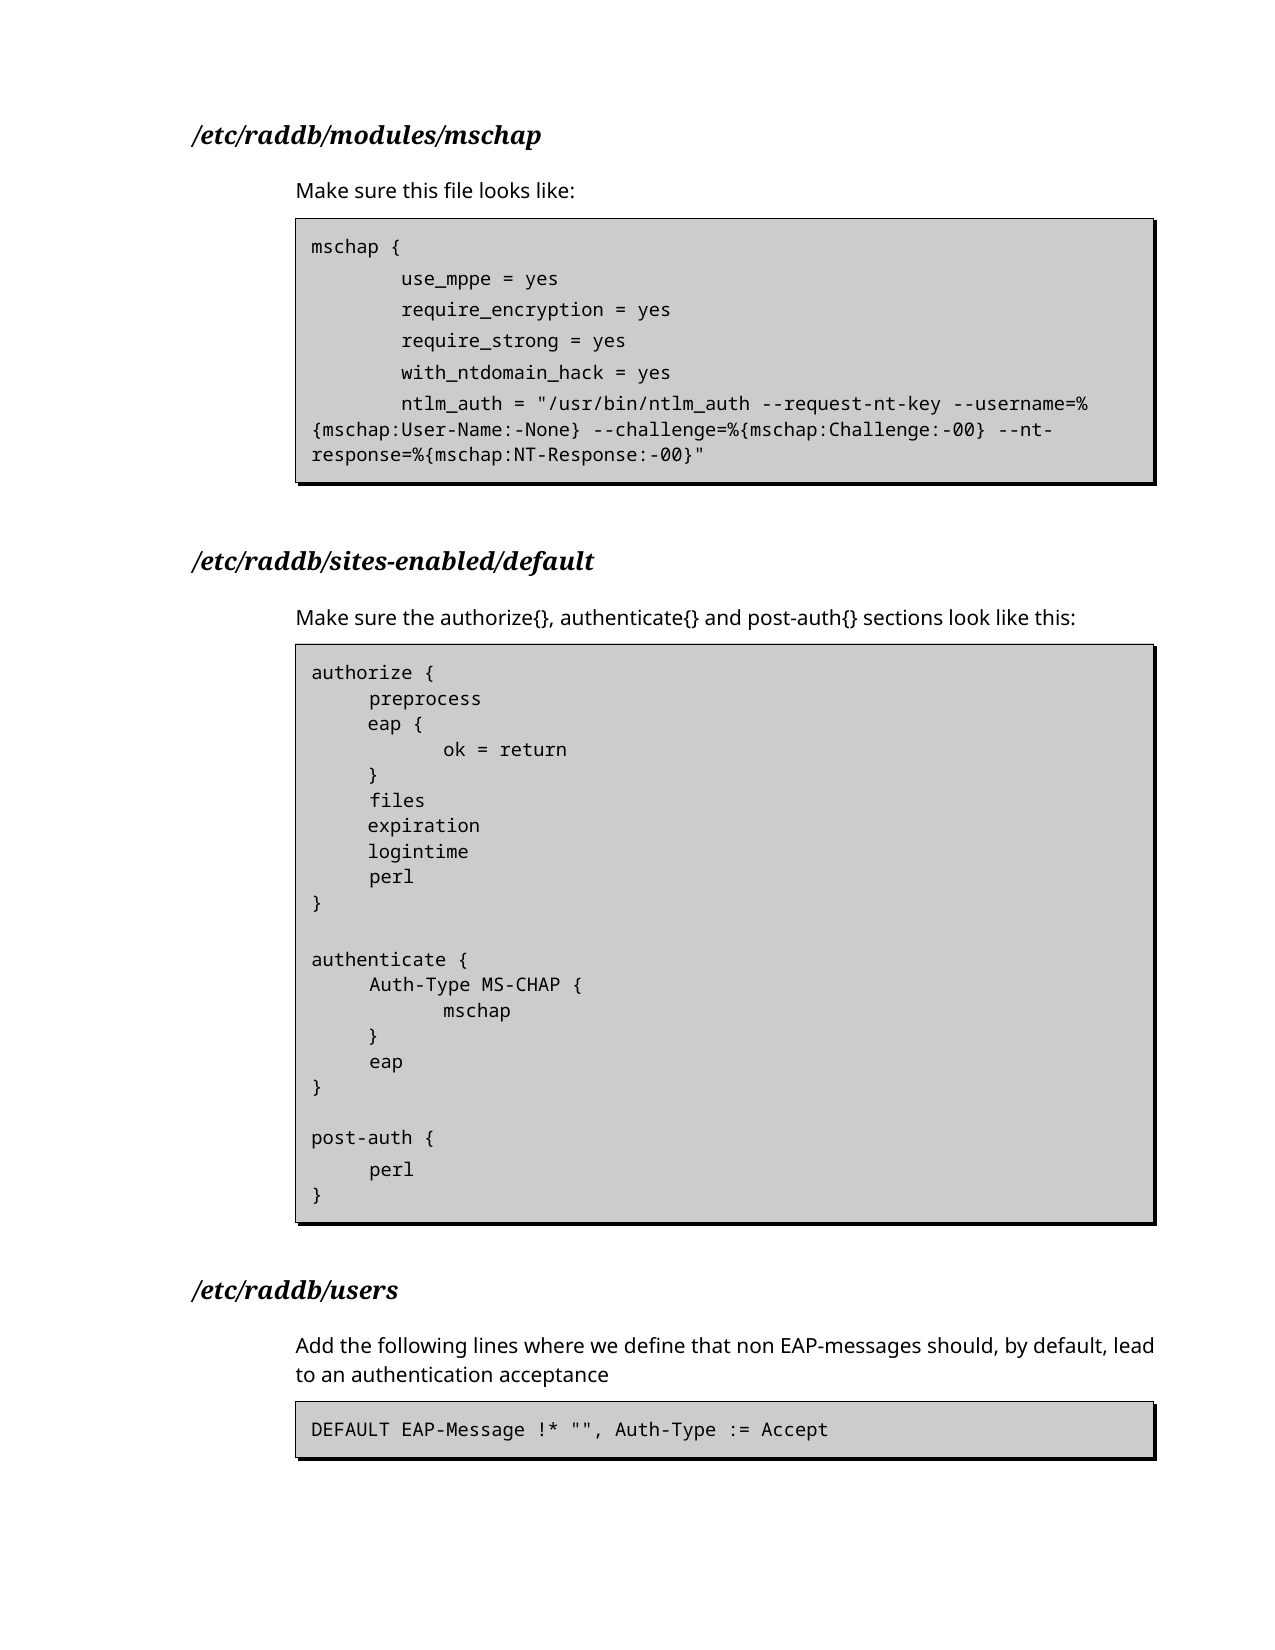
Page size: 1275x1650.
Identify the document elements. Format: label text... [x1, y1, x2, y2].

subtitle /etc/raddb/sites-enabled/default [156, 544, 1157, 578]
text with_ntdomain_hack = yes [296, 343, 1153, 375]
text use_mppe = yes [296, 249, 1153, 281]
subtitle /etc/raddb/users [156, 1273, 1157, 1307]
text ntlm_auth = "/usr/bin/ntlm_auth --request-nt-key --username=%{mschap:User-Name:-None} --challenge=%{mschap:Challenge:-00} --nt-response=%{mschap:NT-Response:-00}" [296, 375, 1153, 482]
text mschap { [296, 219, 1153, 249]
text Make sure this file looks like: [295, 177, 1157, 205]
text require_encryption = yes [296, 281, 1153, 312]
text authorize { preprocess eap { ok = return } files expiration logintime perl } [296, 645, 1153, 905]
subtitle /etc/raddb/modules/mschap [156, 118, 1157, 152]
text authenticate { Auth-Type MS-CHAP { mschap } eap } post-auth { [296, 905, 1153, 1140]
text Make sure the authorize{}, authenticate{} and post-auth{} sections look like this: [295, 603, 1157, 631]
text require_strong = yes [296, 312, 1153, 343]
text perl } [296, 1140, 1153, 1222]
text Add the following lines where we define that non EAP-messages should, by default, lead to an authentication acceptance [295, 1331, 1157, 1388]
text DEFAULT EAP-Message !* "", Auth-Type := Accept [296, 1402, 1153, 1457]
